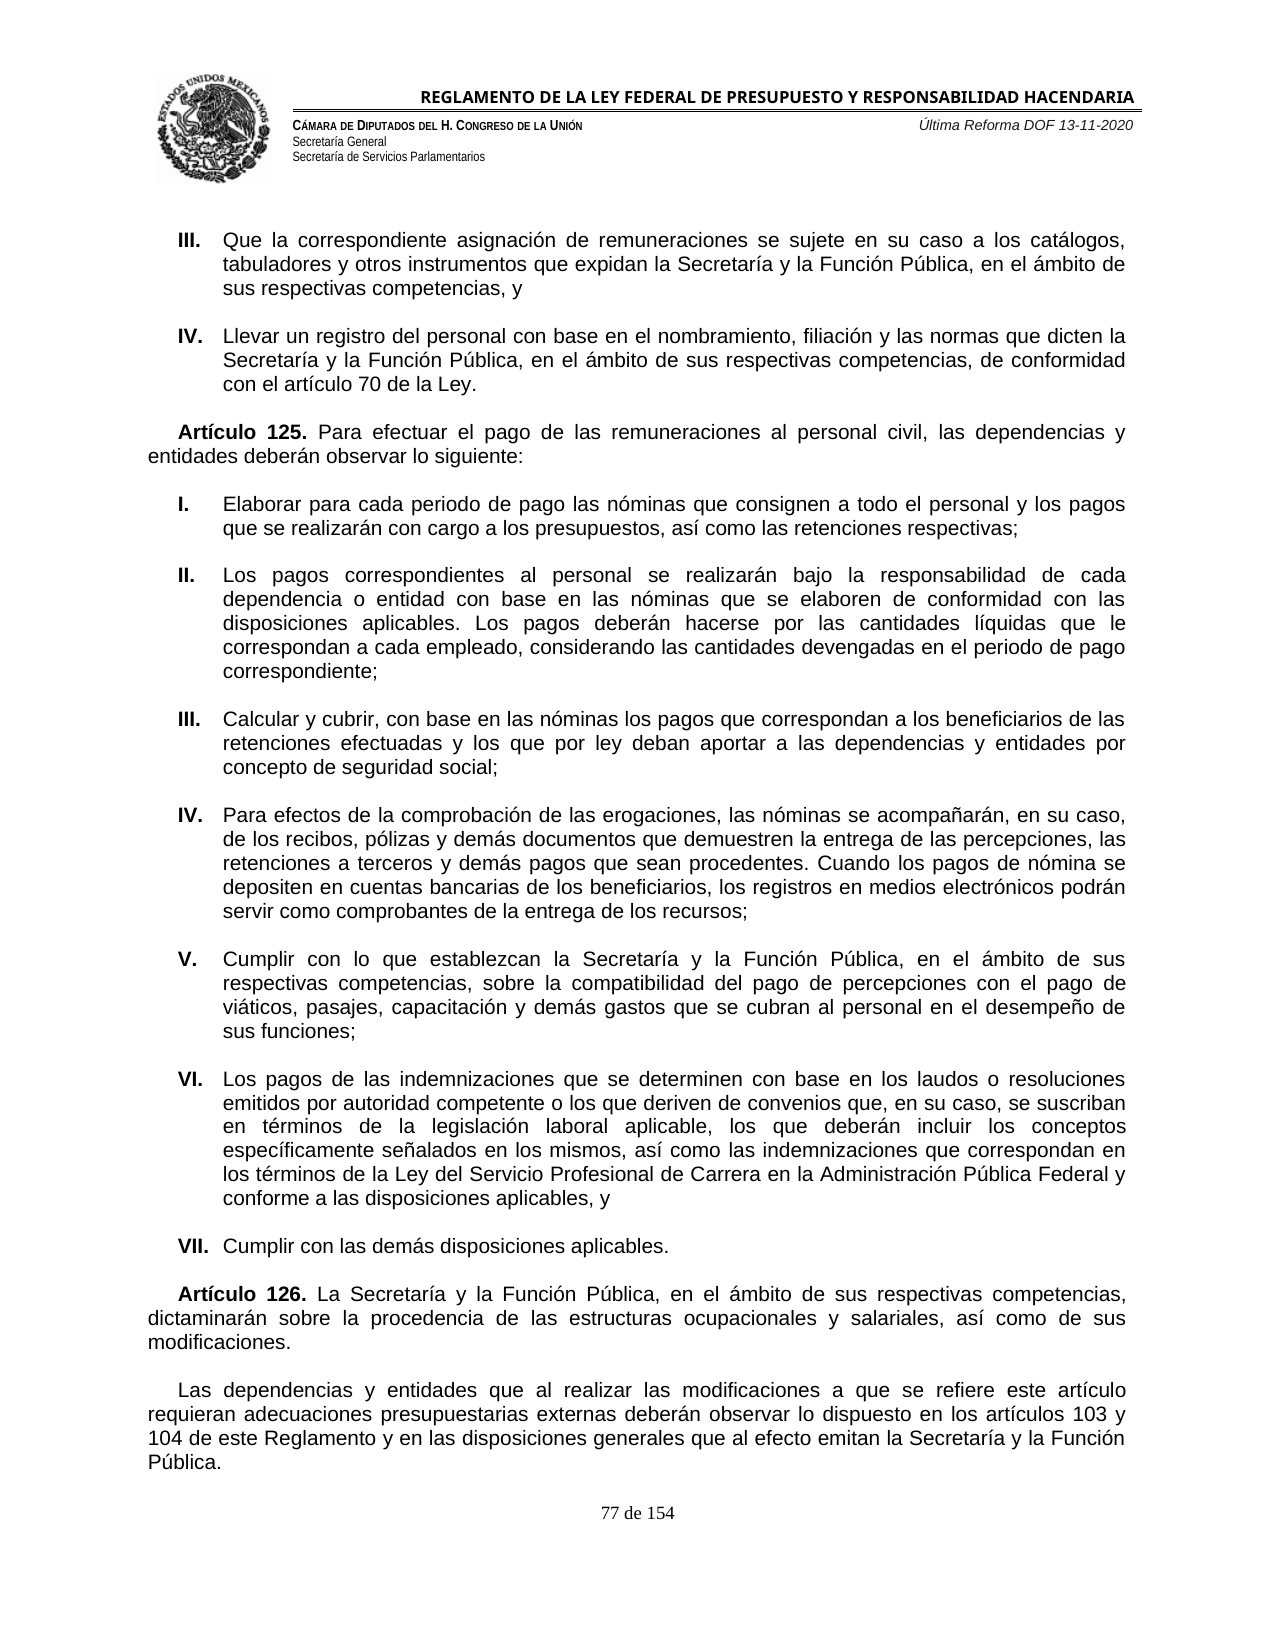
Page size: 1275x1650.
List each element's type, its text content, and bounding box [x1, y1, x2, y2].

text VI. Los pagos de las indemnizaciones que se determinen con base en los laudos o resoluciones emitidos por autoridad competente o los que deriven de convenios que, en su caso, se suscriban en términos de la legislación laboral aplicable, los que deberán incluir los conceptos específicamente señalados en los mismos, así como las indemnizaciones que correspondan en los términos de la Ley del Servicio Profesional de Carrera en la Administración Pública Federal y conforme a las disposiciones aplicables, y [178, 1066, 1127, 1210]
text I. Elaborar para cada periodo de pago las nóminas que consignen a todo el personal y los pagos que se realizarán con cargo a los presupuestos, así como las retenciones respectivas; [178, 491, 1127, 539]
text II. Los pagos correspondientes al personal se realizarán bajo la responsabilidad de cada dependencia o entidad con base en las nóminas que se elaboren de conformidad con las disposiciones aplicables. Los pagos deberán hacerse por las cantidades líquidas que le correspondan a cada empleado, considerando las cantidades devengadas en el periodo de pago correspondiente; [178, 563, 1127, 683]
text III. Que la correspondiente asignación de remuneraciones se sujete en su caso a los catálogos, tabuladores y otros instrumentos que expidan la Secretaría y la Función Pública, en el ámbito de sus respectivas competencias, y [178, 228, 1127, 300]
text VII. Cumplir con las demás disposiciones aplicables. [178, 1234, 1127, 1258]
text Artículo 126. La Secretaría y la Función Pública, en el ámbito de sus respectivas competencias, dictaminarán sobre la procedencia de las estructuras ocupacionales y salariales, así como de sus modificaciones. [148, 1282, 1127, 1354]
text III. Calcular y cubrir, con base en las nóminas los pagos que correspondan a los beneficiarios de las retenciones efectuadas y los que por ley deban aportar a las dependencias y entidades por concepto de seguridad social; [178, 707, 1127, 779]
text Las dependencias y entidades que al realizar las modificaciones a que se refiere este artículo requieran adecuaciones presupuestarias externas deberán observar lo dispuesto en los artículos 103 y 104 de este Reglamento y en las disposiciones generales que al efecto emitan la Secretaría y la Función Pública. [148, 1378, 1127, 1474]
text IV. Llevar un registro del personal con base en el nombramiento, filiación y las normas que dicten la Secretaría y la Función Pública, en el ámbito de sus respectivas competencias, de conformidad con el artículo 70 de la Ley. [178, 324, 1127, 396]
text Artículo 125. Para efectuar el pago de las remuneraciones al personal civil, las dependencias y entidades deberán observar lo siguiente: [148, 419, 1127, 467]
text IV. Para efectos de la comprobación de las erogaciones, las nóminas se acompañarán, en su caso, de los recibos, pólizas y demás documentos que demuestren la entrega de las percepciones, las retenciones a terceros y demás pagos que sean procedentes. Cuando los pagos de nómina se depositen en cuentas bancarias de los beneficiarios, los registros en medios electrónicos podrán servir como comprobantes de la entrega de los recursos; [178, 803, 1127, 923]
text V. Cumplir con lo que establezcan la Secretaría y la Función Pública, en el ámbito de sus respectivas competencias, sobre la compatibilidad del pago de percepciones con el pago de viáticos, pasajes, capacitación y demás gastos que se cubran al personal en el desempeño de sus funciones; [178, 947, 1127, 1042]
